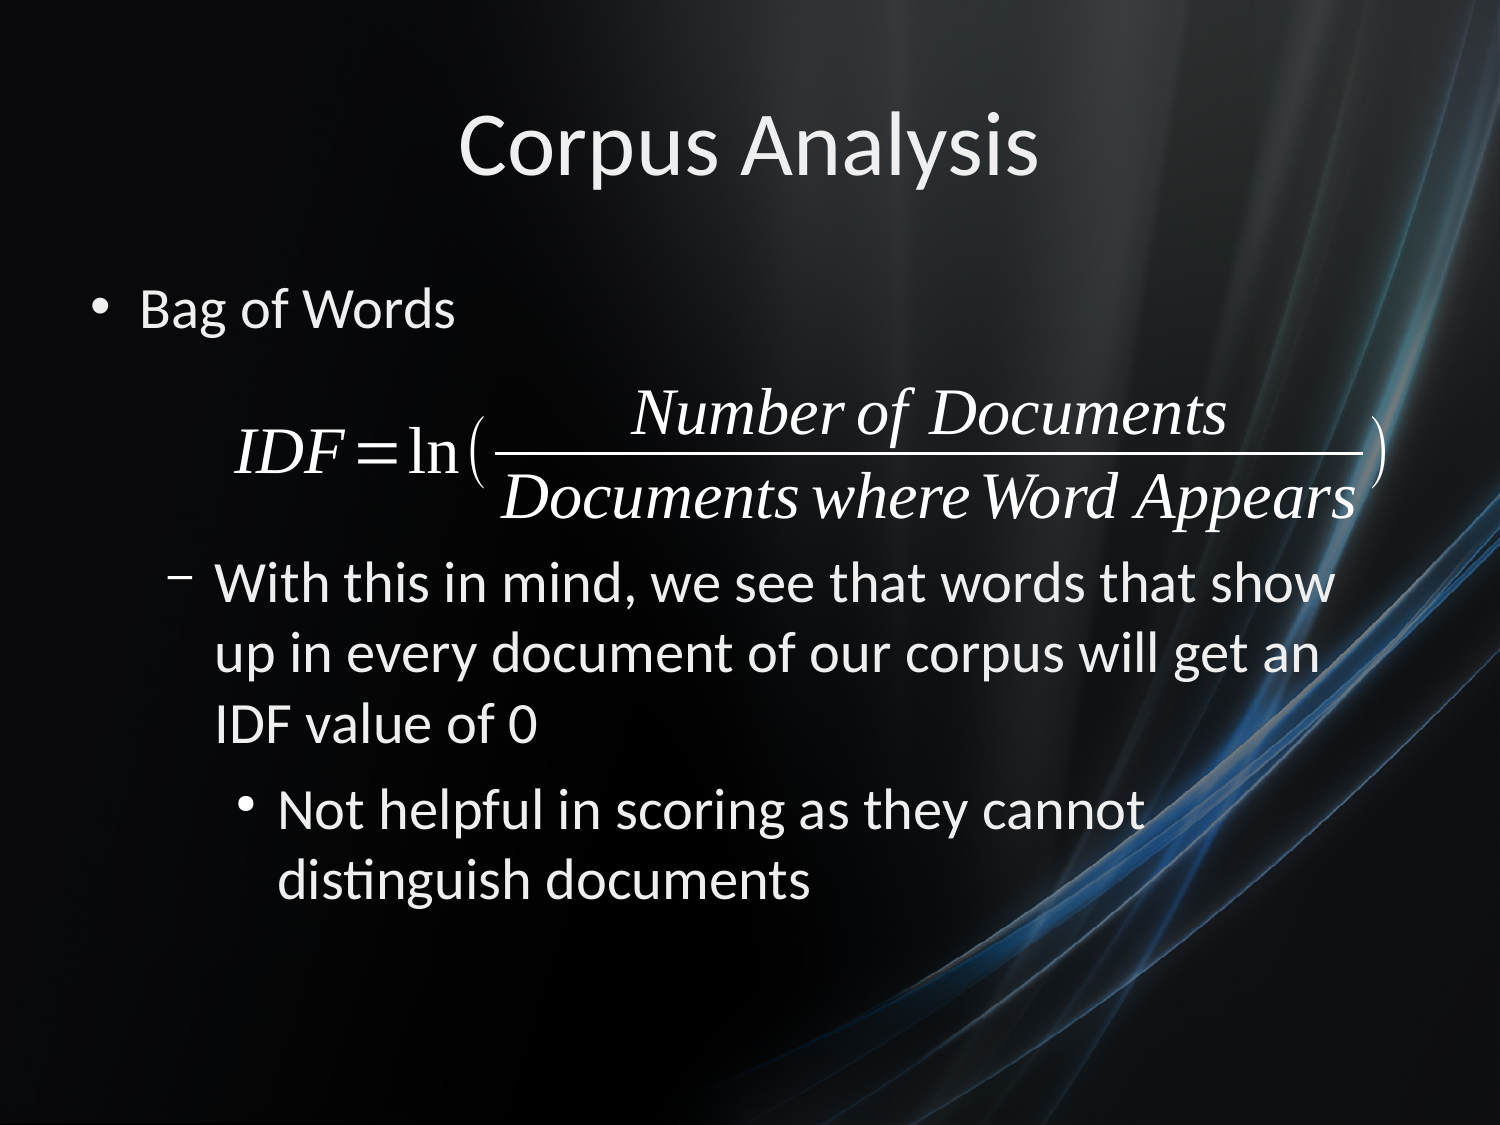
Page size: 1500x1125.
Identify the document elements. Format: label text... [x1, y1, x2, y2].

text_box [0, 0, 1500, 1125]
list Bag of Words With this in mind, we see that words that show up in every document of our corpus will get an IDF value of 0 Not helpful in scoring as they cannot distinguish documents [75, 262, 1426, 1005]
title Corpus Analysis [75, 45, 1425, 233]
chart [225, 375, 1398, 533]
